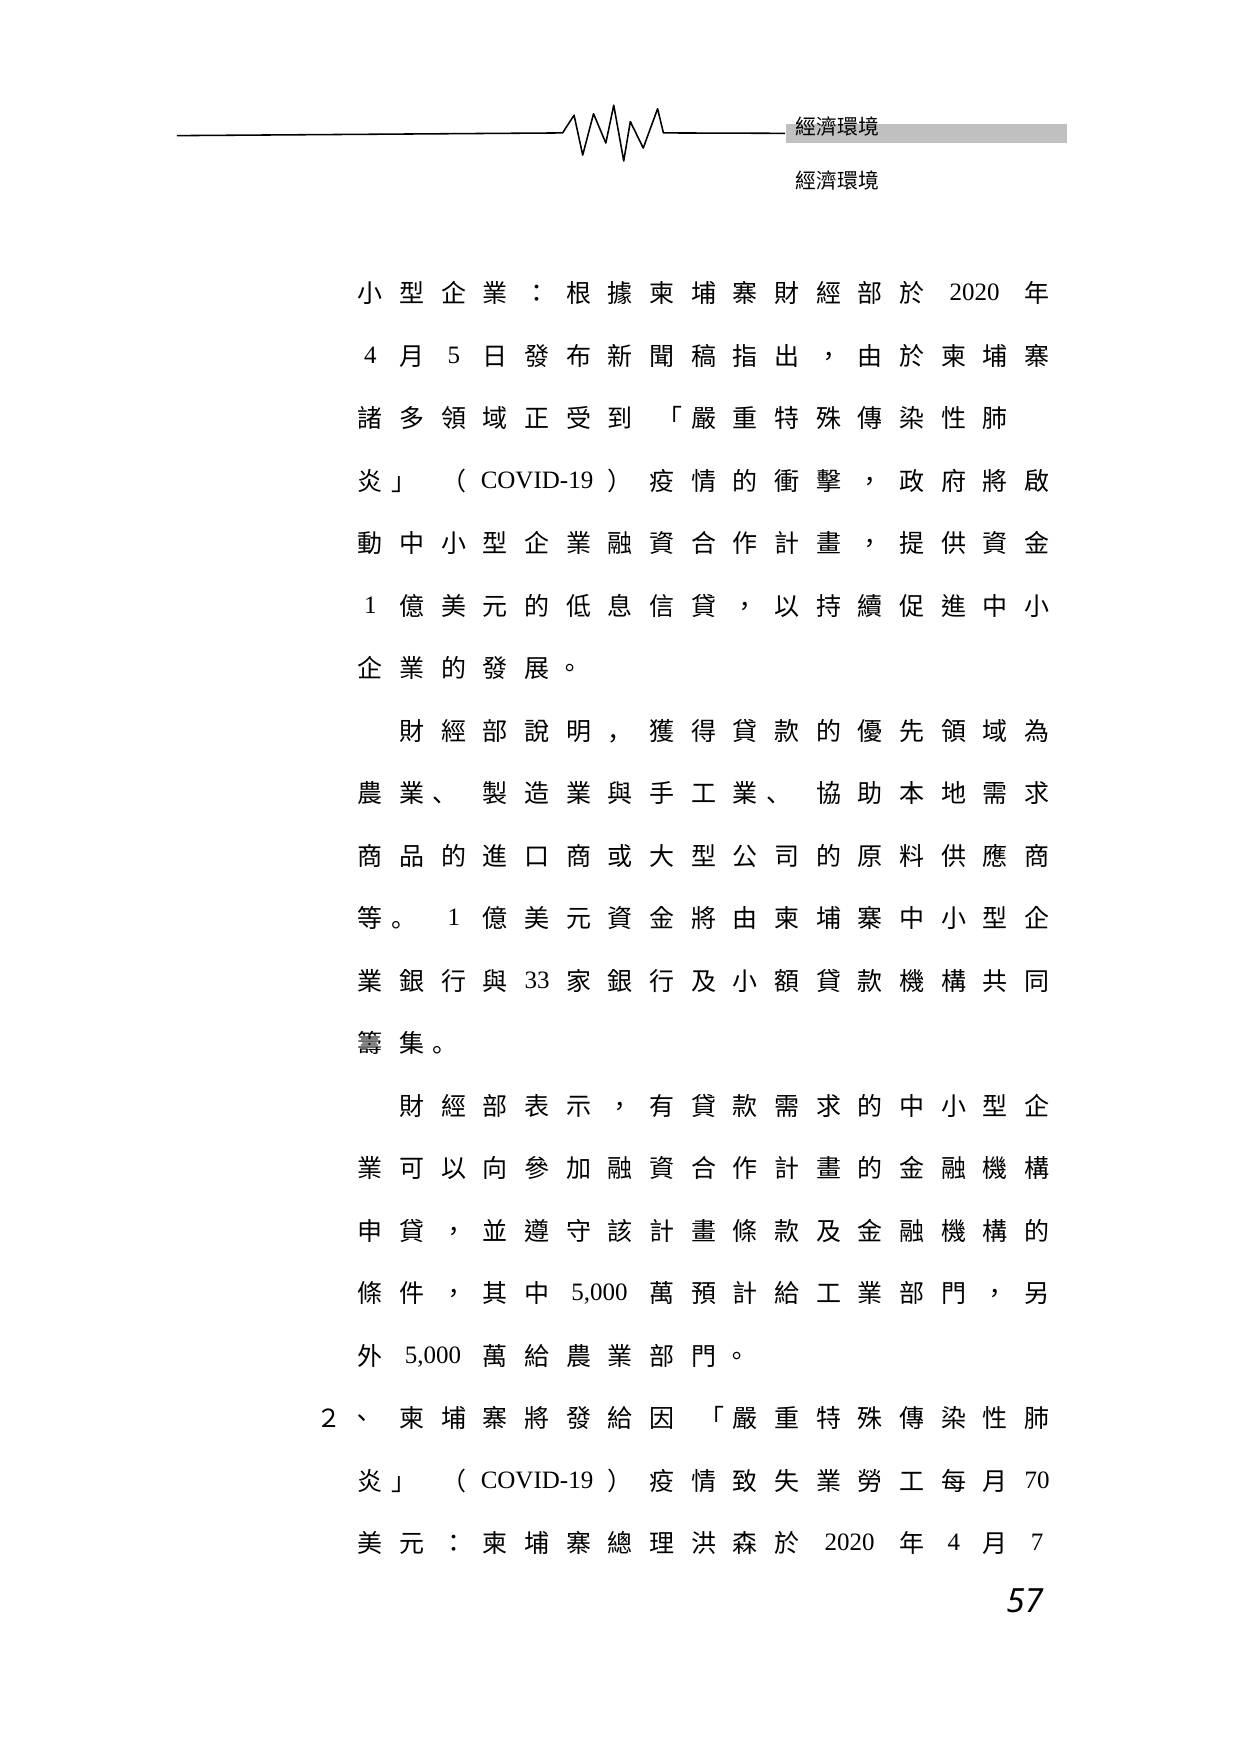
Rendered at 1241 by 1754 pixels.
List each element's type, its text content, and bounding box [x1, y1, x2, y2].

text 小型企業：根據柬埔寨財經部於2020年4月5日發布新聞稿指出，由於柬埔寨諸多領域正受到「嚴重特殊傳染性肺炎」（COVID-19）疫情的衝擊，政府將啟動中小型企業融資合作計畫，提供資金1億美元的低息信貸，以持續促進中小企業的發展。 [281, 250, 1058, 688]
text 財經部說明，獲得貸款的優先領域為農業、製造業與手工業、協助本地需求商品的進口商或大型公司的原料供應商等。1億美元資金將由柬埔寨中小型企業銀行與33家銀行及小額貸款機構共同籌集。 [330, 688, 1058, 1063]
text ２、柬埔寨將發給因「嚴重特殊傳染性肺炎」（COVID-19）疫情致失業勞工每月70美元：柬埔寨總理洪森於2020年4月7 [281, 1375, 1058, 1563]
text 財經部表示，有貸款需求的中小型企業可以向參加融資合作計畫的金融機構申貸，並遵守該計畫條款及金融機構的條件，其中5,000萬預計給工業部門，另外5,000萬給農業部門。 [330, 1063, 1058, 1375]
